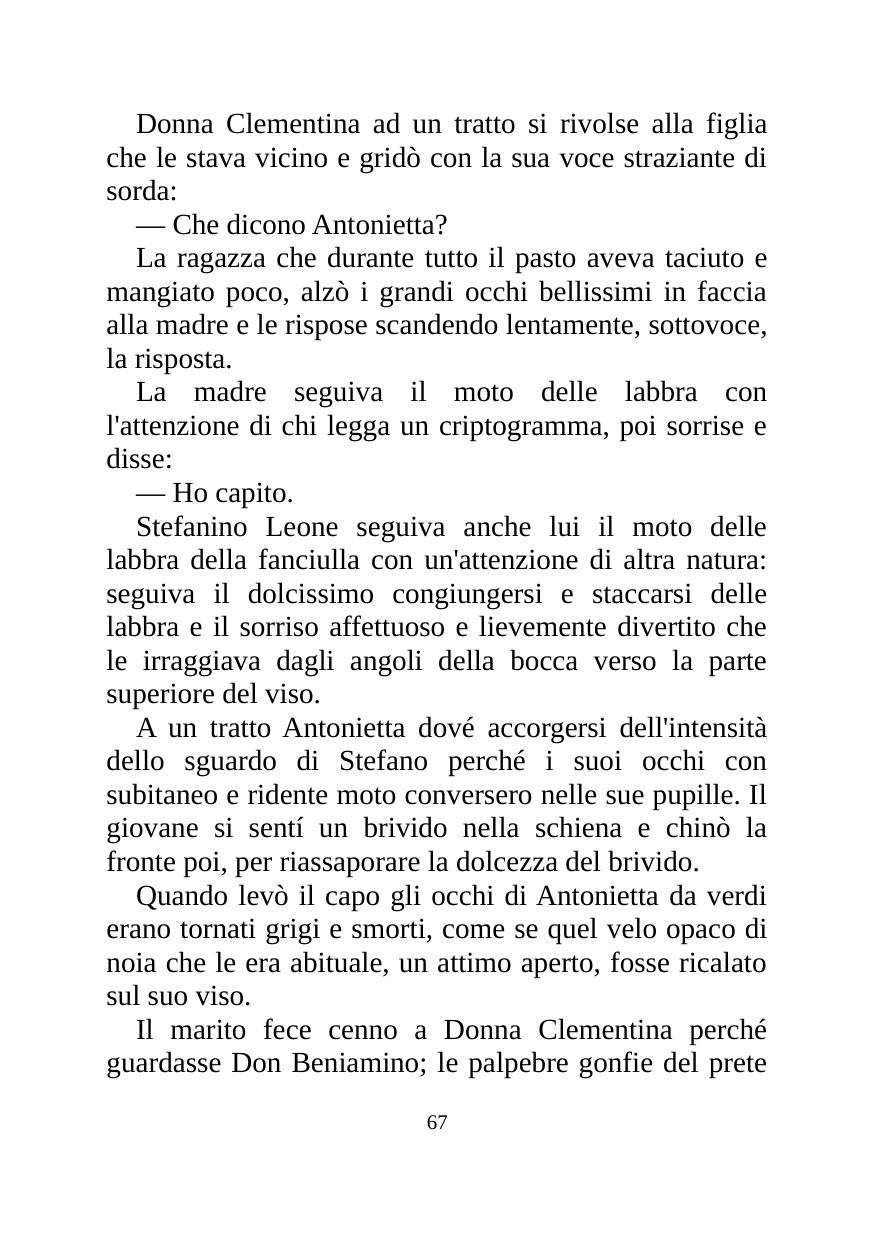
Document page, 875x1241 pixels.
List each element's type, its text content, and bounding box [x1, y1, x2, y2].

text Donna Clementina ad un tratto si rivolse alla figlia che le stava vicino e gridò con la sua voce straziante di sorda: [106, 106, 768, 207]
text Il marito fece cenno a Donna Clementina perché guardasse Don Beniamino; le palpebre gonfie del prete [106, 1012, 768, 1079]
text A un tratto Antonietta dové accorgersi dell'intensità dello sguardo di Stefano perché i suoi occhi con subitaneo e ridente moto conversero nelle sue pupille. Il giovane si sentí un brivido nella schiena e chinò la fronte poi, per riassaporare la dolcezza del brivido. [106, 710, 768, 878]
text La ragazza che durante tutto il pasto aveva taciuto e mangiato poco, alzò i grandi occhi bellissimi in faccia alla madre e le rispose scandendo lentamente, sottovoce, la risposta. [106, 240, 768, 374]
text — Ho capito. [106, 475, 768, 509]
text — Che dicono Antonietta? [106, 207, 768, 240]
text Quando levò il capo gli occhi di Antonietta da verdi erano tornati grigi e smorti, come se quel velo opaco di noia che le era abituale, un attimo aperto, fosse ricalato sul suo viso. [106, 878, 768, 1012]
text La madre seguiva il moto delle labbra con l'attenzione di chi legga un criptogramma, poi sorrise e disse: [106, 374, 768, 475]
text Stefanino Leone seguiva anche lui il moto delle labbra della fanciulla con un'attenzione di altra natura: seguiva il dolcissimo congiungersi e staccarsi delle labbra e il sorriso affettuoso e lievemente divertito che le irraggiava dagli angoli della bocca verso la parte superiore del viso. [106, 509, 768, 710]
